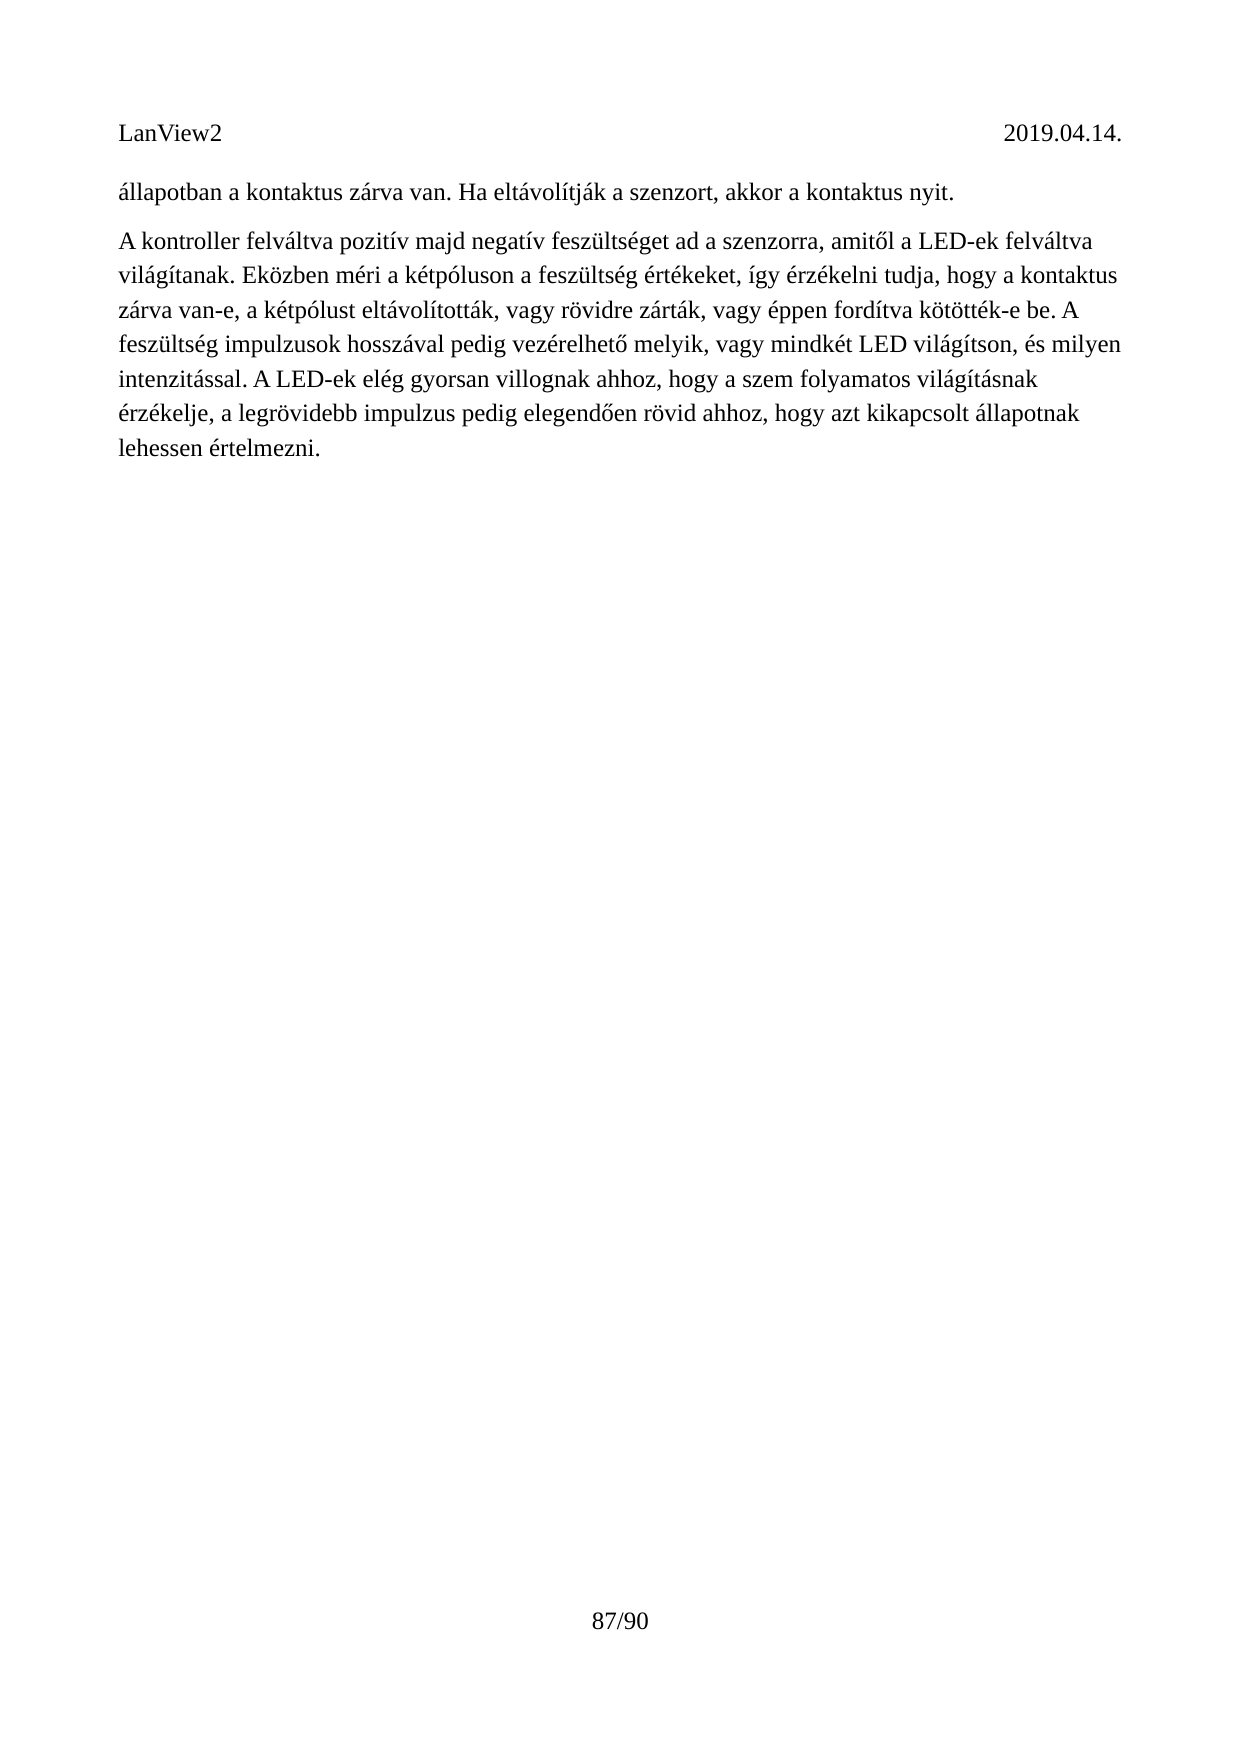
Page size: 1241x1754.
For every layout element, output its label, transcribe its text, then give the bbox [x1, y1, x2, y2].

text A kontroller felváltva pozitív majd negatív feszültséget ad a szenzorra, amitől a LED-ek felváltva világítanak. Eközben méri a kétpóluson a feszültség értékeket, így érzékelni tudja, hogy a kontaktus zárva van-e, a kétpólust eltávolították, vagy rövidre zárták, vagy éppen fordítva kötötték-e be. A feszültség impulzusok hosszával pedig vezérelhető melyik, vagy mindkét LED világítson, és milyen intenzitással. A LED-ek elég gyorsan villognak ahhoz, hogy a szem folyamatos világításnak érzékelje, a legrövidebb impulzus pedig elegendően rövid ahhoz, hogy azt kikapcsolt állapotnak lehessen értelmezni. [118, 226, 1122, 462]
text állapotban a kontaktus zárva van. Ha eltávolítják a szenzort, akkor a kontaktus nyit. [118, 177, 1122, 206]
